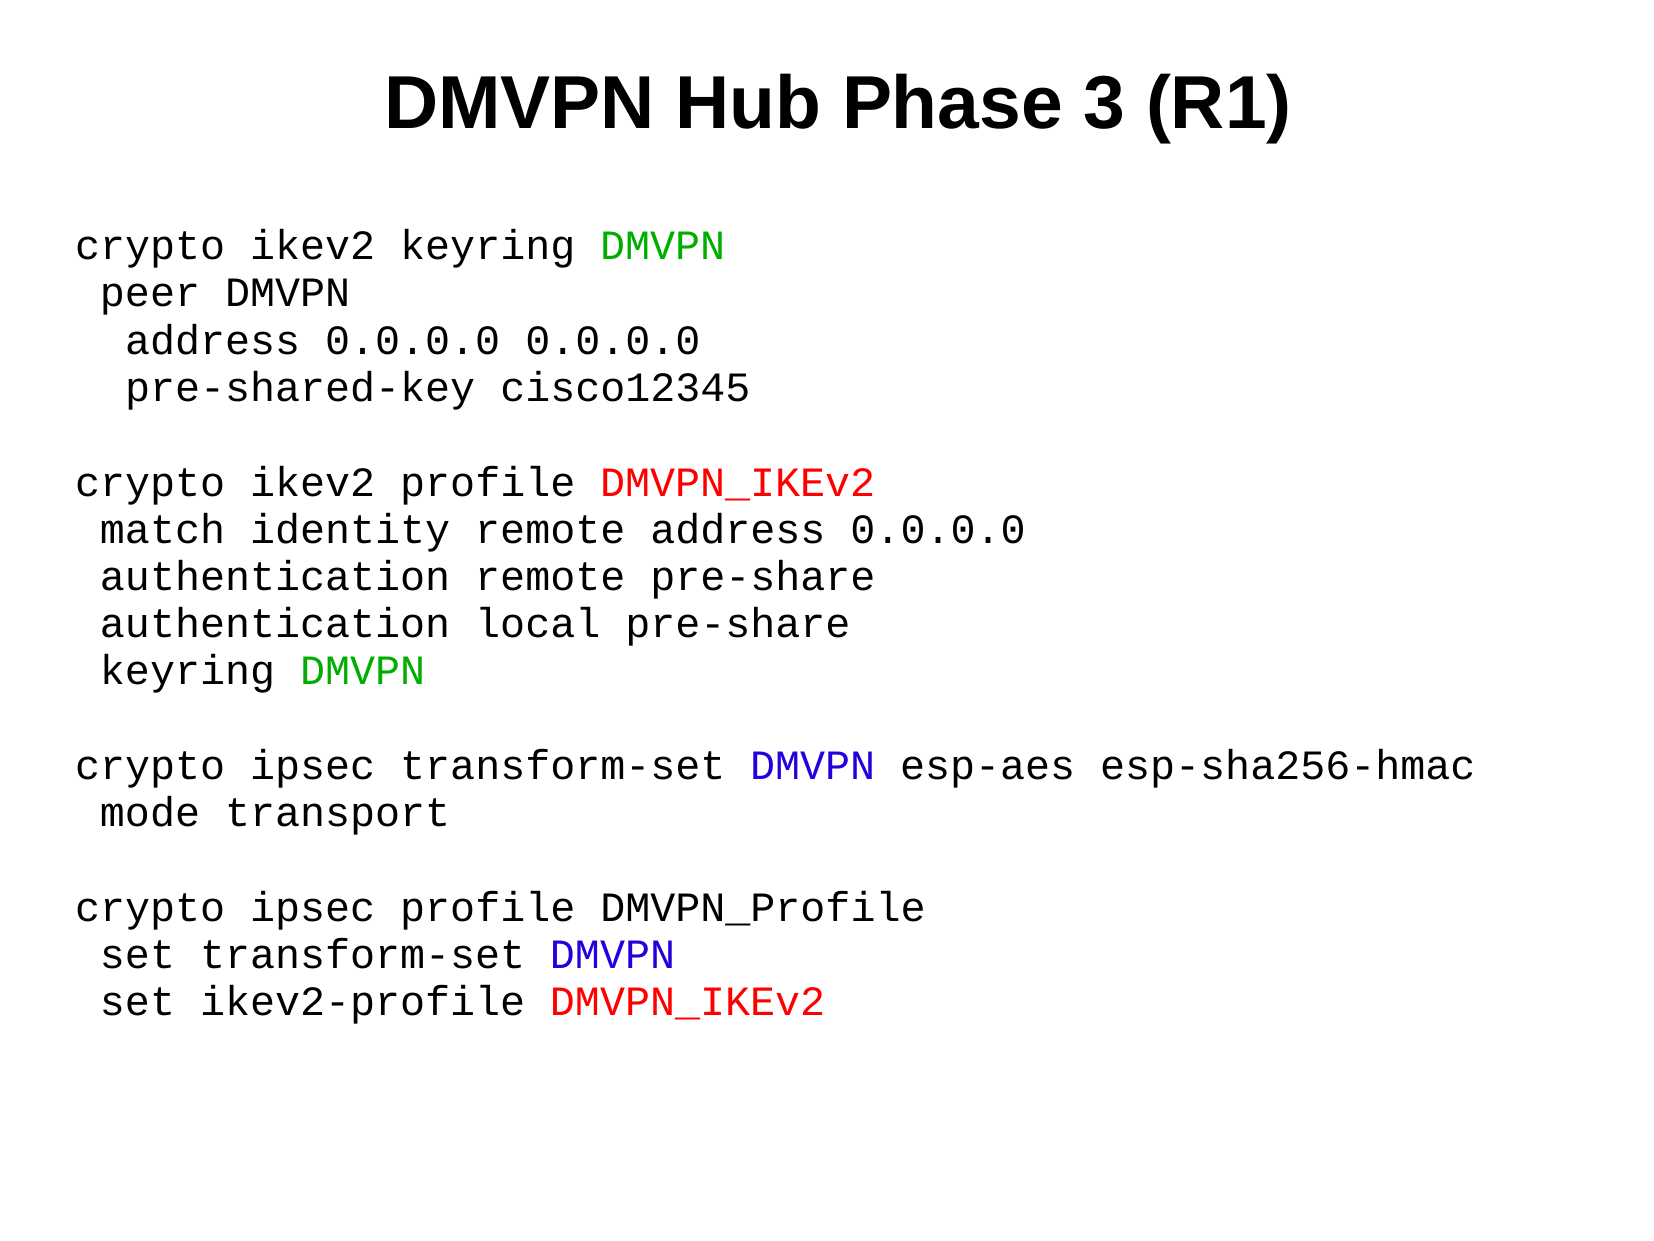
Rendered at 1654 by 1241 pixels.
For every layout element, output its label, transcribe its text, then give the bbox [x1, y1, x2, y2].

list crypto ikev2 keyring DMVPN peer DMVPN address 0.0.0.0 0.0.0.0 pre-shared-key cisco12345 crypto ikev2 profile DMVPN_IKEv2 match identity remote address 0.0.0.0 authentication remote pre-share authentication local pre-share keyring DMVPN crypto ipsec transform-set DMVPN esp-aes esp-sha256-hmac mode transport crypto ipsec profile DMVPN_Profile set transform-set DMVPN set ikev2-profile DMVPN_IKEv2 [75, 225, 1576, 1029]
text_box DMVPN Hub Phase 3 (R1) [64, 37, 1613, 151]
